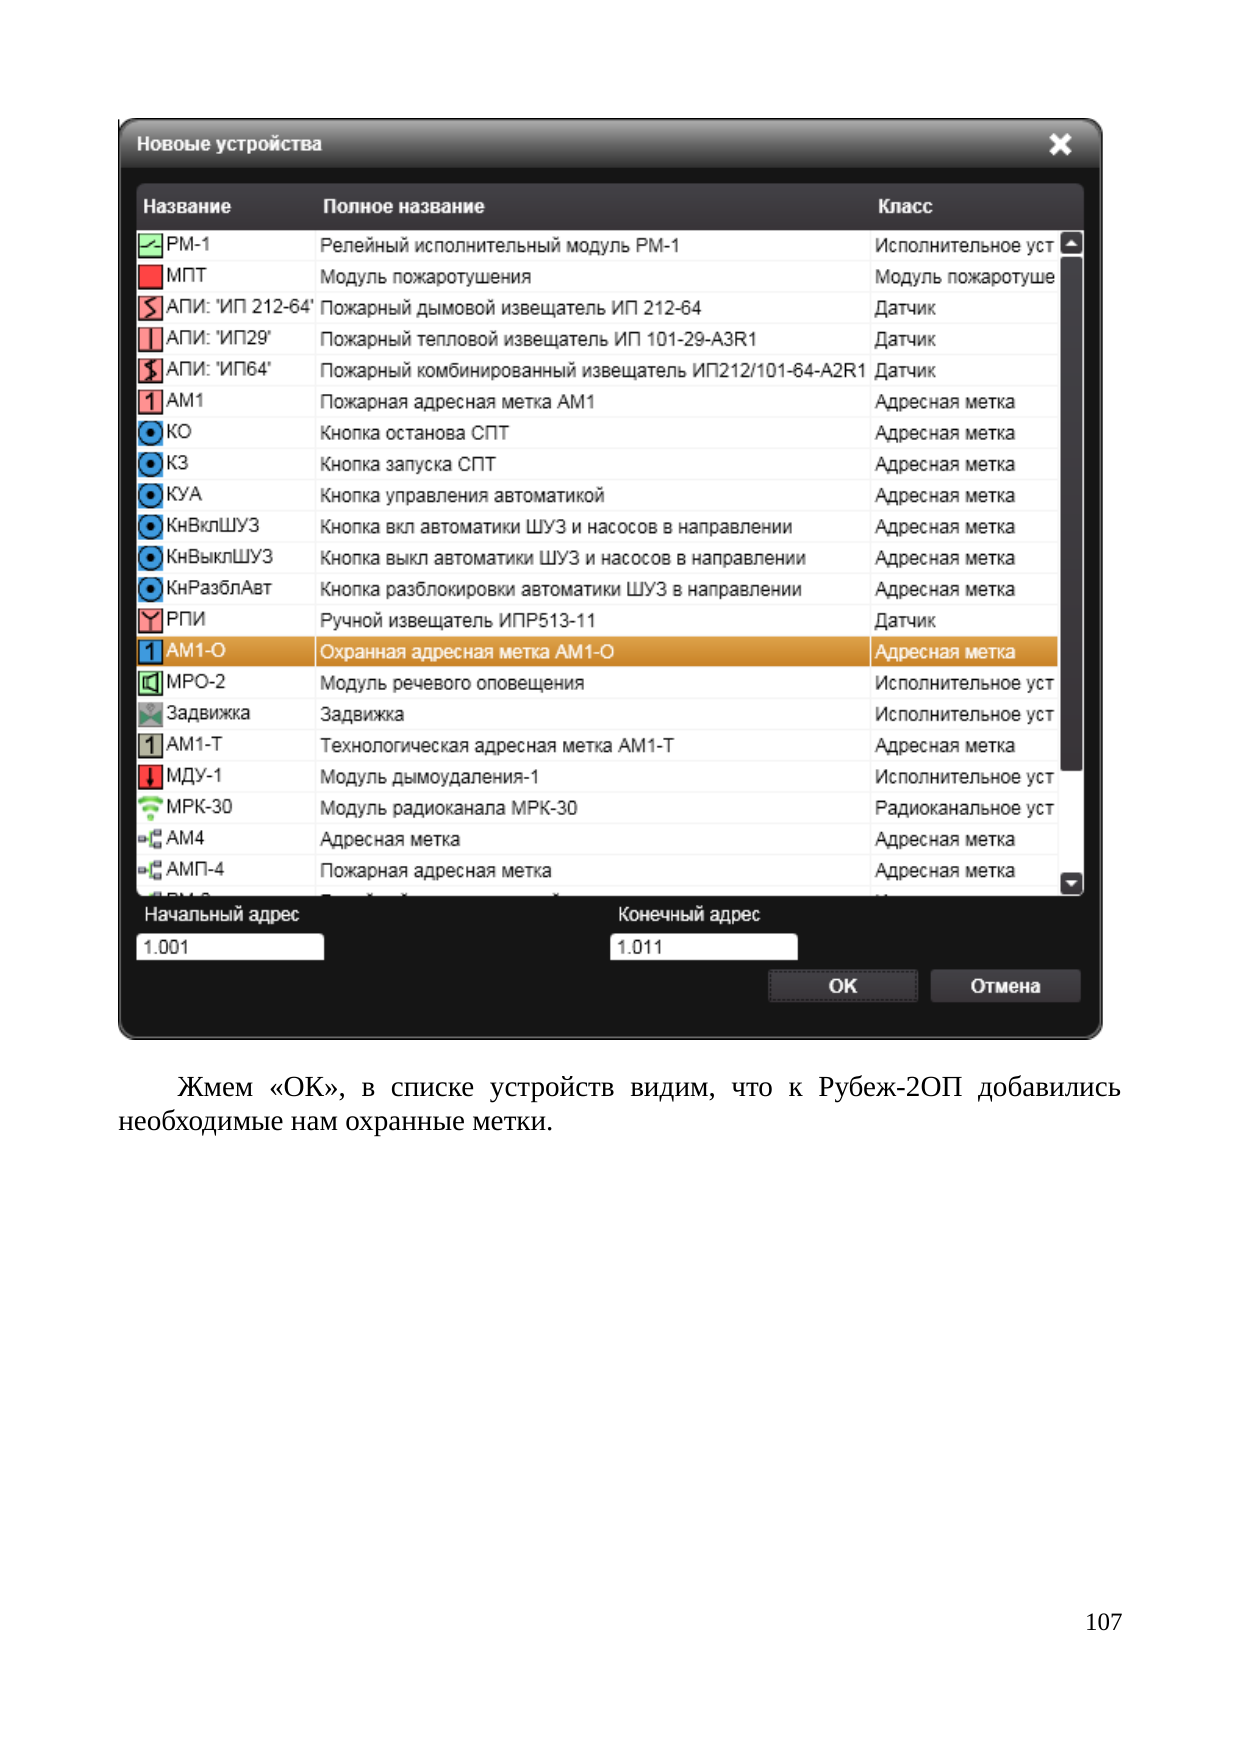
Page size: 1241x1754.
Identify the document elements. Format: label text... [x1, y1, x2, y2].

picture [118, 118, 1103, 1040]
text Жмем «ОК», в списке устройств видим, что к Рубеж-2ОП добавились необходимые нам охранные метки. [118, 1040, 1122, 1137]
